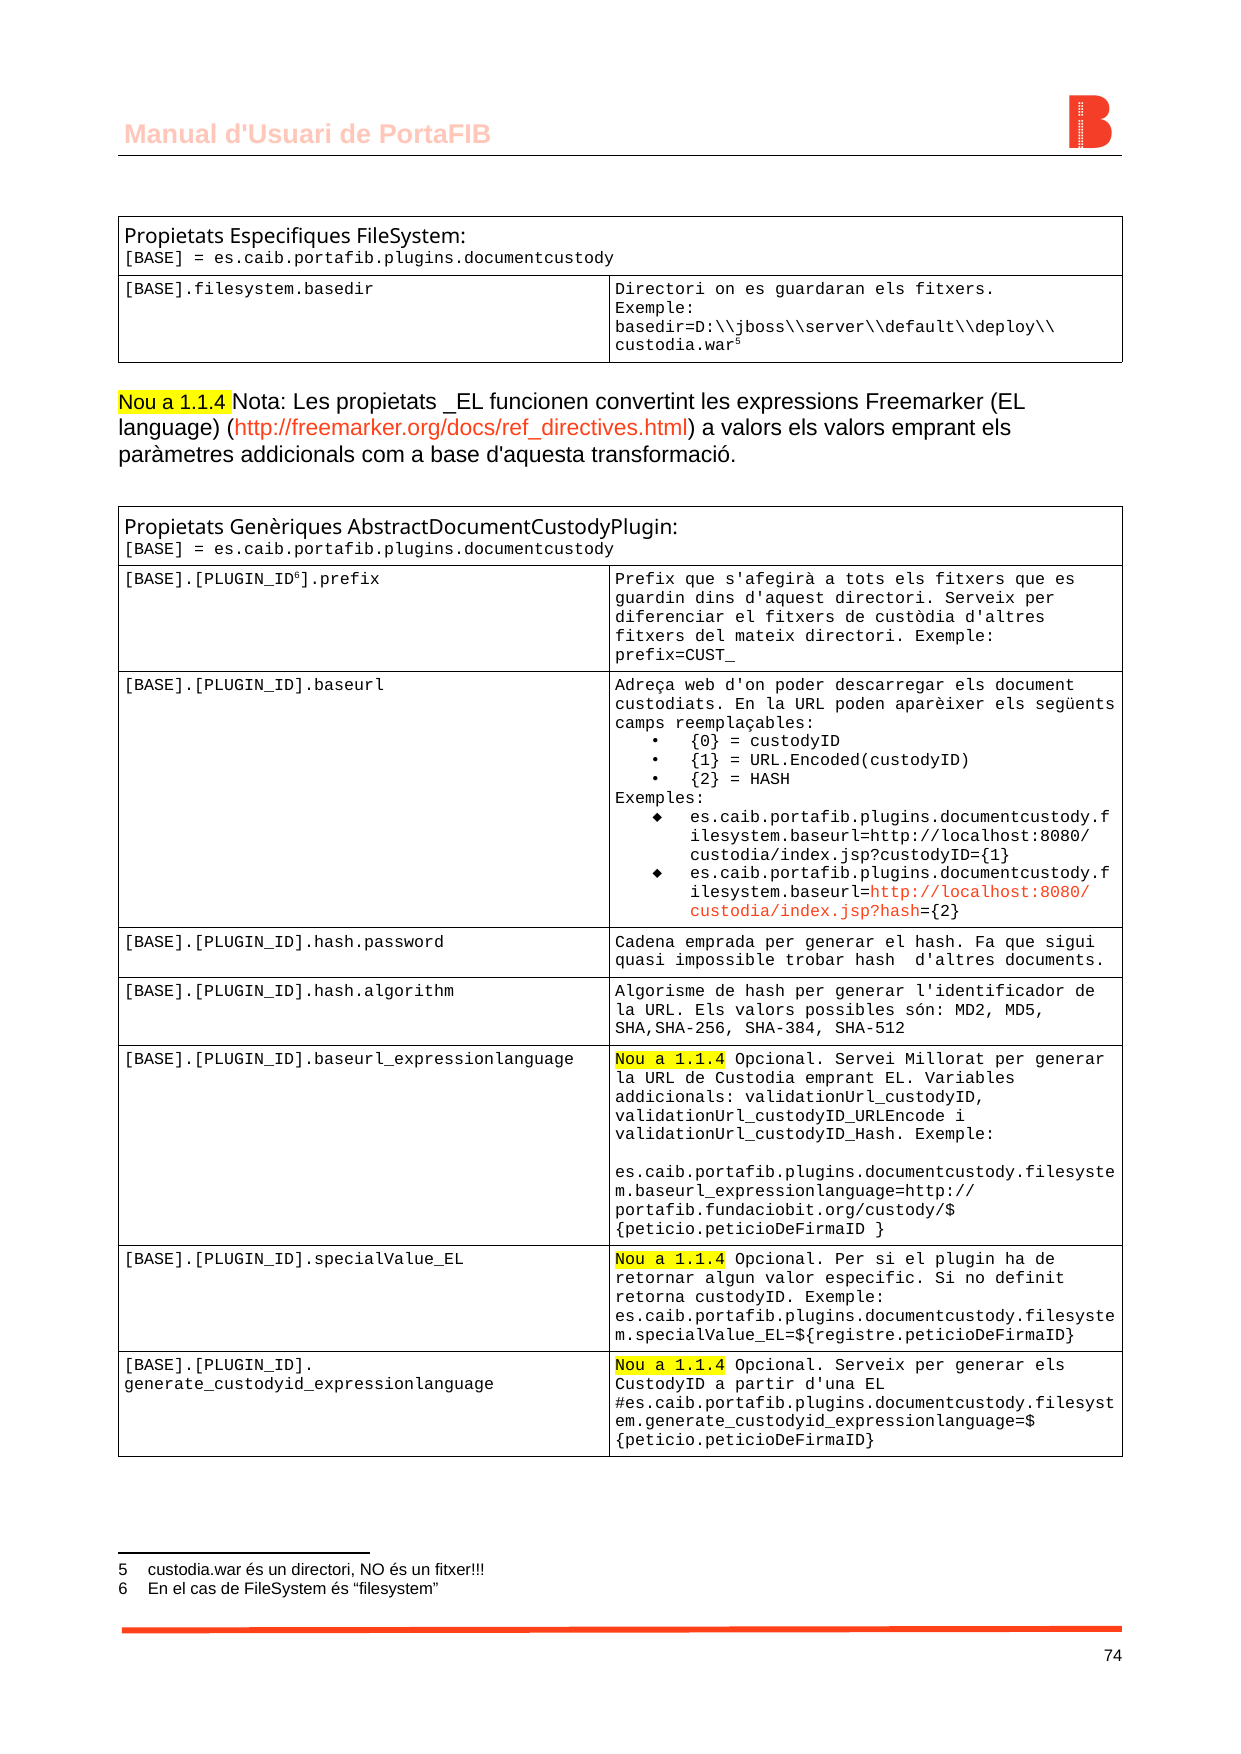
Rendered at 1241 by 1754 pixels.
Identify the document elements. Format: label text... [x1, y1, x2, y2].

table_cell Directori on es guardaran els fitxers. Exemple: basedir=D:\\jboss\\server\\default\\deploy\\custodia.war [610, 276, 1122, 362]
picture [1063, 94, 1117, 150]
table_cell [BASE].[PLUGIN_ID].baseurl_expressionlanguage [119, 1046, 609, 1245]
table_cell [BASE].filesystem.basedir [119, 276, 609, 362]
table_cell [BASE].[PLUGIN_ID].prefix [119, 566, 609, 671]
table_cell [BASE].[PLUGIN_ID].baseurl [119, 672, 609, 927]
table_cell Algorisme de hash per generar l'identificador de la URL. Els valors possibles són: MD2, MD5, SHA,SHA-256, SHA-384, SHA-512 [610, 978, 1122, 1045]
table_cell Nou a 1.1.4 Opcional. Serveix per generar els CustodyID a partir d'una EL #es.caib.portafib.plugins.documentcustody.filesystem.generate_custodyid_expressionlanguage=${peticio.peticioDeFirmaID} [610, 1352, 1122, 1456]
table_cell Nou a 1.1.4 Opcional. Servei Millorat per generar la URL de Custodia emprant EL. Variables addicionals: validationUrl_custodyID, validationUrl_custodyID_URLEncode i validationUrl_custodyID_Hash. Exemple: es.caib.portafib.plugins.documentcustody.filesystem.baseurl_expressionlanguage=http://portafib.fundaciobit.org/custody/${peticio.peticioDeFirmaID } [610, 1046, 1122, 1245]
table_cell Nou a 1.1.4 Opcional. Per si el plugin ha de retornar algun valor especific. Si no definit retorna custodyID. Exemple: es.caib.portafib.plugins.documentcustody.filesystem.specialValue_EL=${registre.peticioDeFirmaID} [610, 1246, 1122, 1351]
table_cell [BASE].[PLUGIN_ID].hash.password [119, 928, 609, 977]
table_header Propietats Especifiques FileSystem: [BASE] = es.caib.portafib.plugins.documentcustody [119, 217, 1122, 274]
table_cell Adreça web d'on poder descarregar els document custodiats. En la URL poden aparèixer els següents camps reemplaçables: {0} = custodyID {1} = URL.Encoded(custodyID) {2} = HASH Exemples: es.caib.portafib.plugins.documentcustody.filesystem.baseurl=http://localhost:8080/custodia/index.jsp?custodyID={1} es.caib.portafib.plugins.documentcustody.filesystem.baseurl=http://localhost:8080/custodia/index.jsp?hash={2} [610, 672, 1122, 927]
table_cell Prefix que s'afegirà a tots els fitxers que es guardin dins d'aquest directori. Serveix per diferenciar el fitxers de custòdia d'altres fitxers del mateix directori. Exemple: prefix=CUST_ [610, 566, 1122, 671]
table_cell [BASE].[PLUGIN_ID]. generate_custodyid_expressionlanguage [119, 1352, 609, 1456]
table_header Propietats Genèriques AbstractDocumentCustodyPlugin: [BASE] = es.caib.portafib.plugins.documentcustody [119, 507, 1122, 565]
table_cell [BASE].[PLUGIN_ID].hash.algorithm [119, 978, 609, 1045]
text Nou a 1.1.4 Nota: Les propietats _EL funcionen convertint les expressions Freemarker (EL language) (http://freemarker.org/docs/ref_directives.html) a valors els valors emprant els paràmetres addicionals com a base d'aquesta transformació. [118, 388, 1122, 467]
table_cell Cadena emprada per generar el hash. Fa que sigui quasi impossible trobar hash d'altres documents. [610, 928, 1122, 977]
table_cell [BASE].[PLUGIN_ID].specialValue_EL [119, 1246, 609, 1351]
